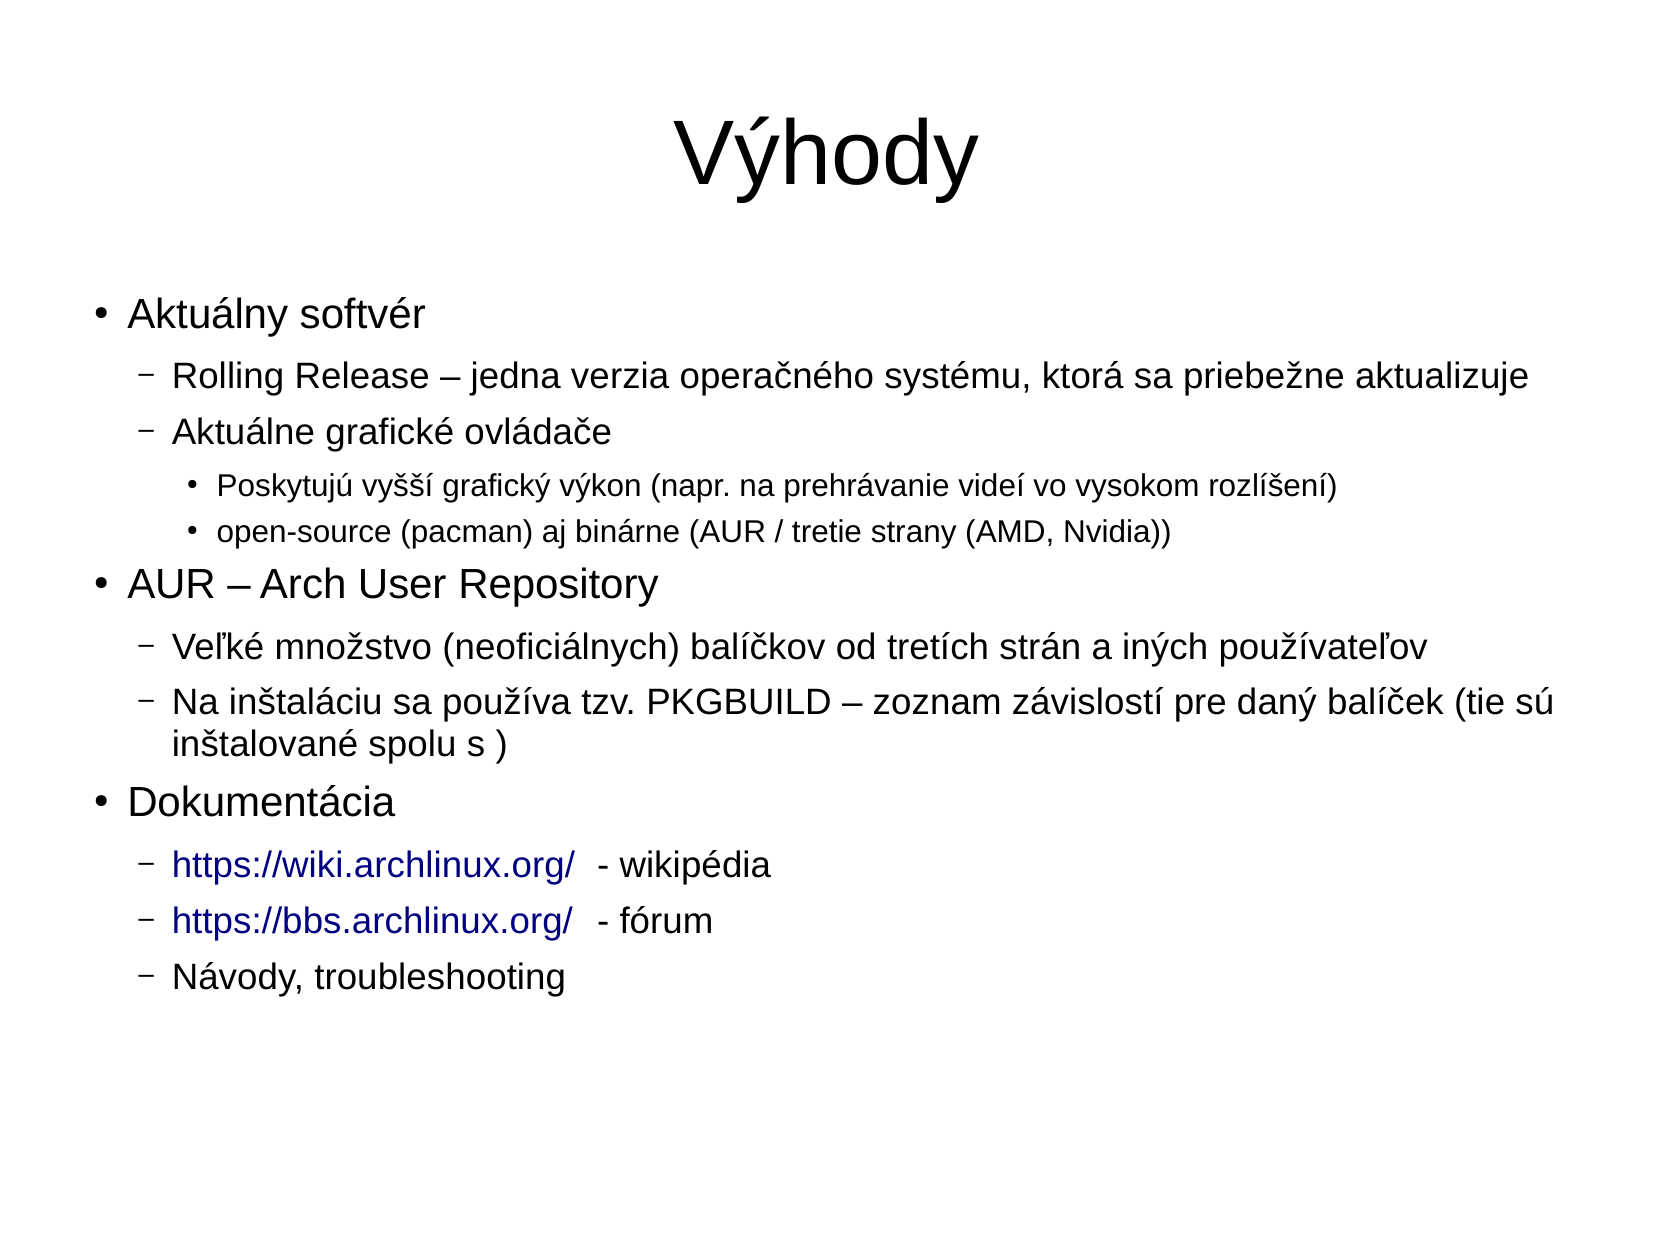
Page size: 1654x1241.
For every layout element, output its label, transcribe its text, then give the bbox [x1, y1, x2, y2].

title Výhody [82, 49, 1571, 257]
list Aktuálny softvér Rolling Release – jedna verzia operačného systému, ktorá sa priebežne aktualizuje Aktuálne grafické ovládače Poskytujú vyšší grafický výkon (napr. na prehrávanie videí vo vysokom rozlíšení) open-source (pacman) aj binárne (AUR / tretie strany (AMD, Nvidia)) AUR – Arch User Repository Veľké množstvo (neoficiálnych) balíčkov od tretích strán a iných používateľov Na inštaláciu sa používa tzv. PKGBUILD – zoznam závislostí pre daný balíček (tie sú inštalované spolu s ) Dokumentácia https://wiki.archlinux.org/ - wikipédia https://bbs.archlinux.org/ - fórum Návody, troubleshooting [82, 290, 1571, 1010]
